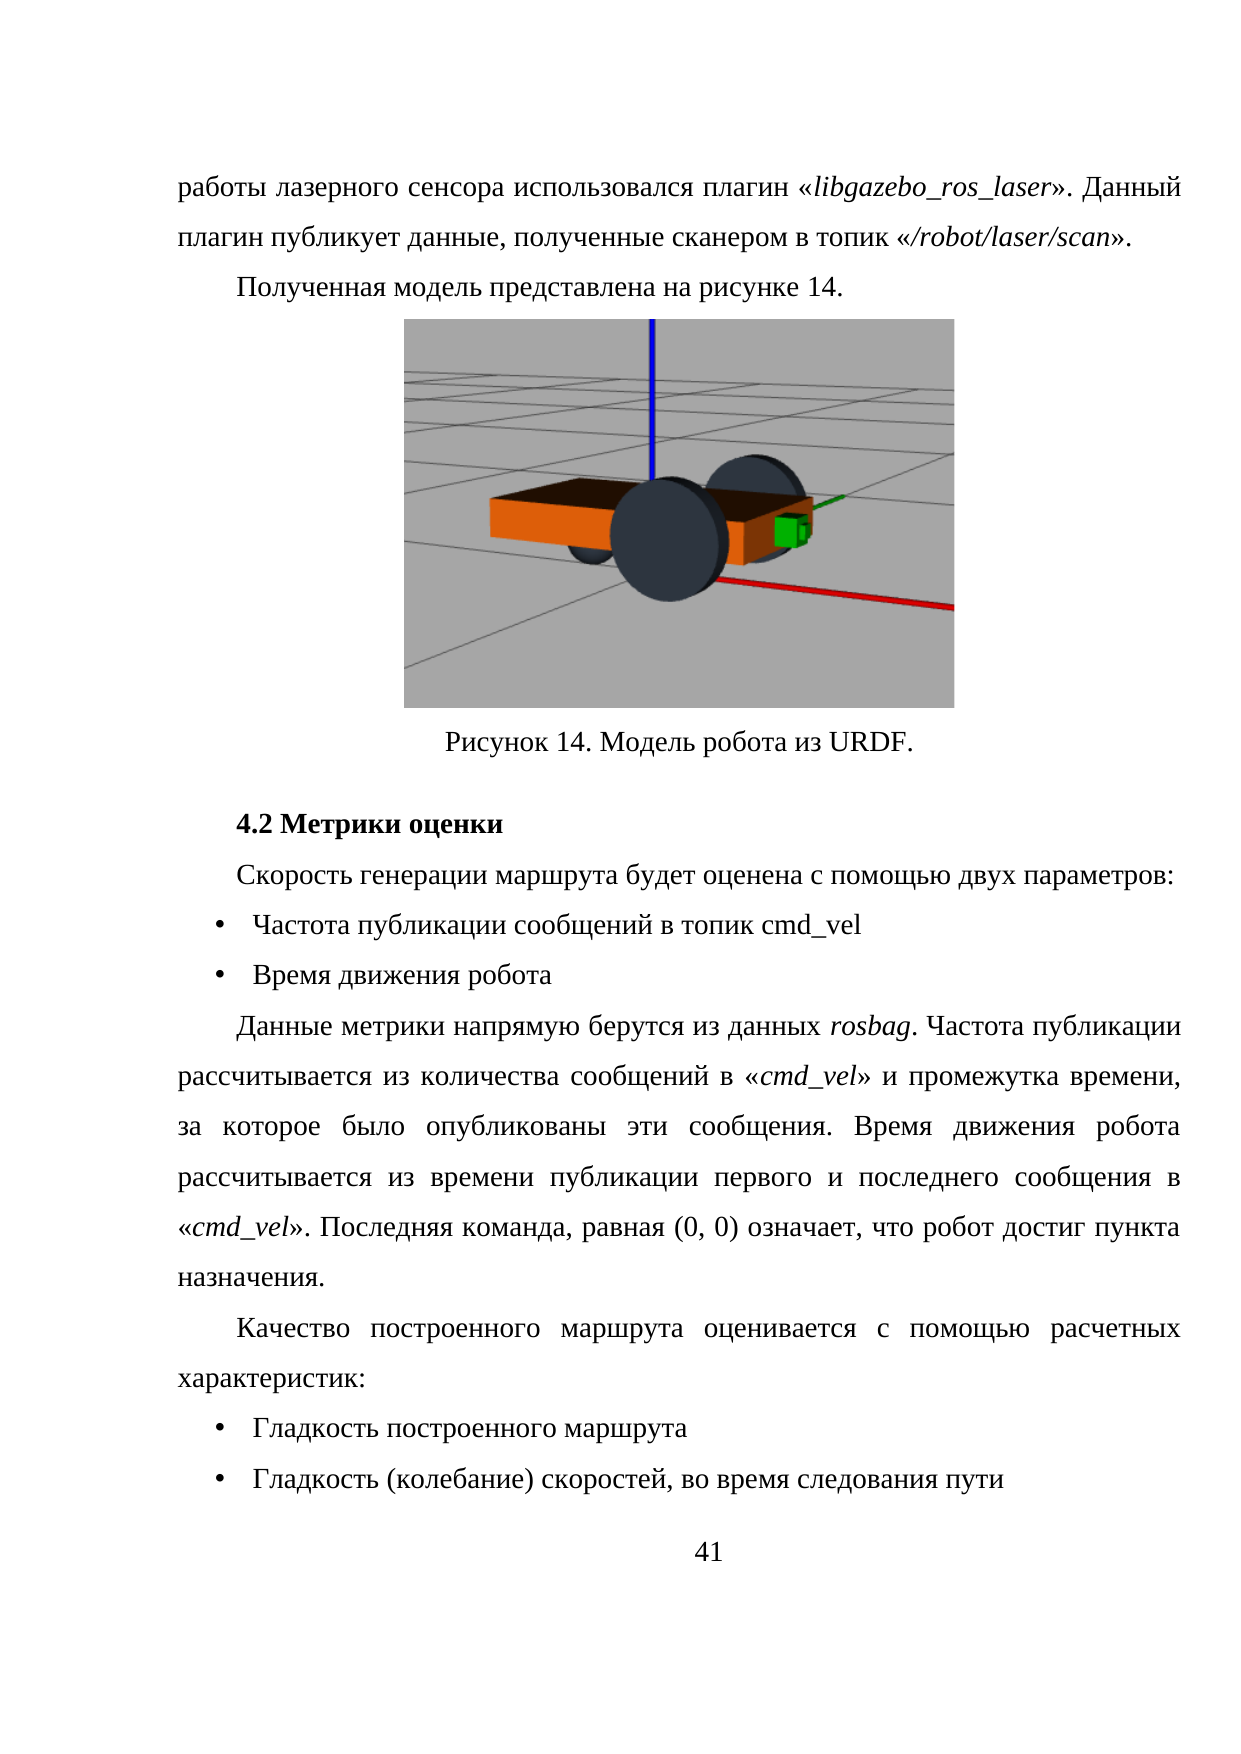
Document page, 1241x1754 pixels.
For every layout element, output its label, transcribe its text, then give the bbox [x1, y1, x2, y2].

list Гладкость построенного маршрута [215, 1410, 1181, 1444]
text Скорость генерации маршрута будет оценена с помощью двух параметров: [177, 857, 1181, 890]
text Качество построенного маршрута оценивается с помощью расчетных характеристик: [177, 1310, 1181, 1394]
text Рисунок 14. Модель робота из URDF. [404, 708, 954, 758]
list Частота публикации сообщений в топик cmd_vel [215, 907, 1181, 941]
text Полученная модель представлена на рисунке 14. [177, 269, 1181, 303]
picture [404, 319, 955, 708]
text работы лазерного сенсора использовался плагин «libgazebo_ros_laser». Данный плагин публикует данные, полученные сканером в топик «/robot/laser/scan». [177, 169, 1181, 253]
text Данные метрики напрямую берутся из данных rosbag. Частота публикации рассчитывается из количества сообщений в «cmd_vel» и промежутка времени, за которое было опубликованы эти сообщения. Время движения робота рассчитывается из времени публикации первого и последнего сообщения в «cmd_vel». Последняя команда, равная (0, 0) означает, что робот достиг пункта назначения. [177, 1008, 1181, 1293]
list Гладкость (колебание) скоростей, во время следования пути [215, 1461, 1181, 1494]
subtitle 4.2 Метрики оценки [177, 806, 1181, 840]
list Время движения робота [215, 957, 1181, 991]
